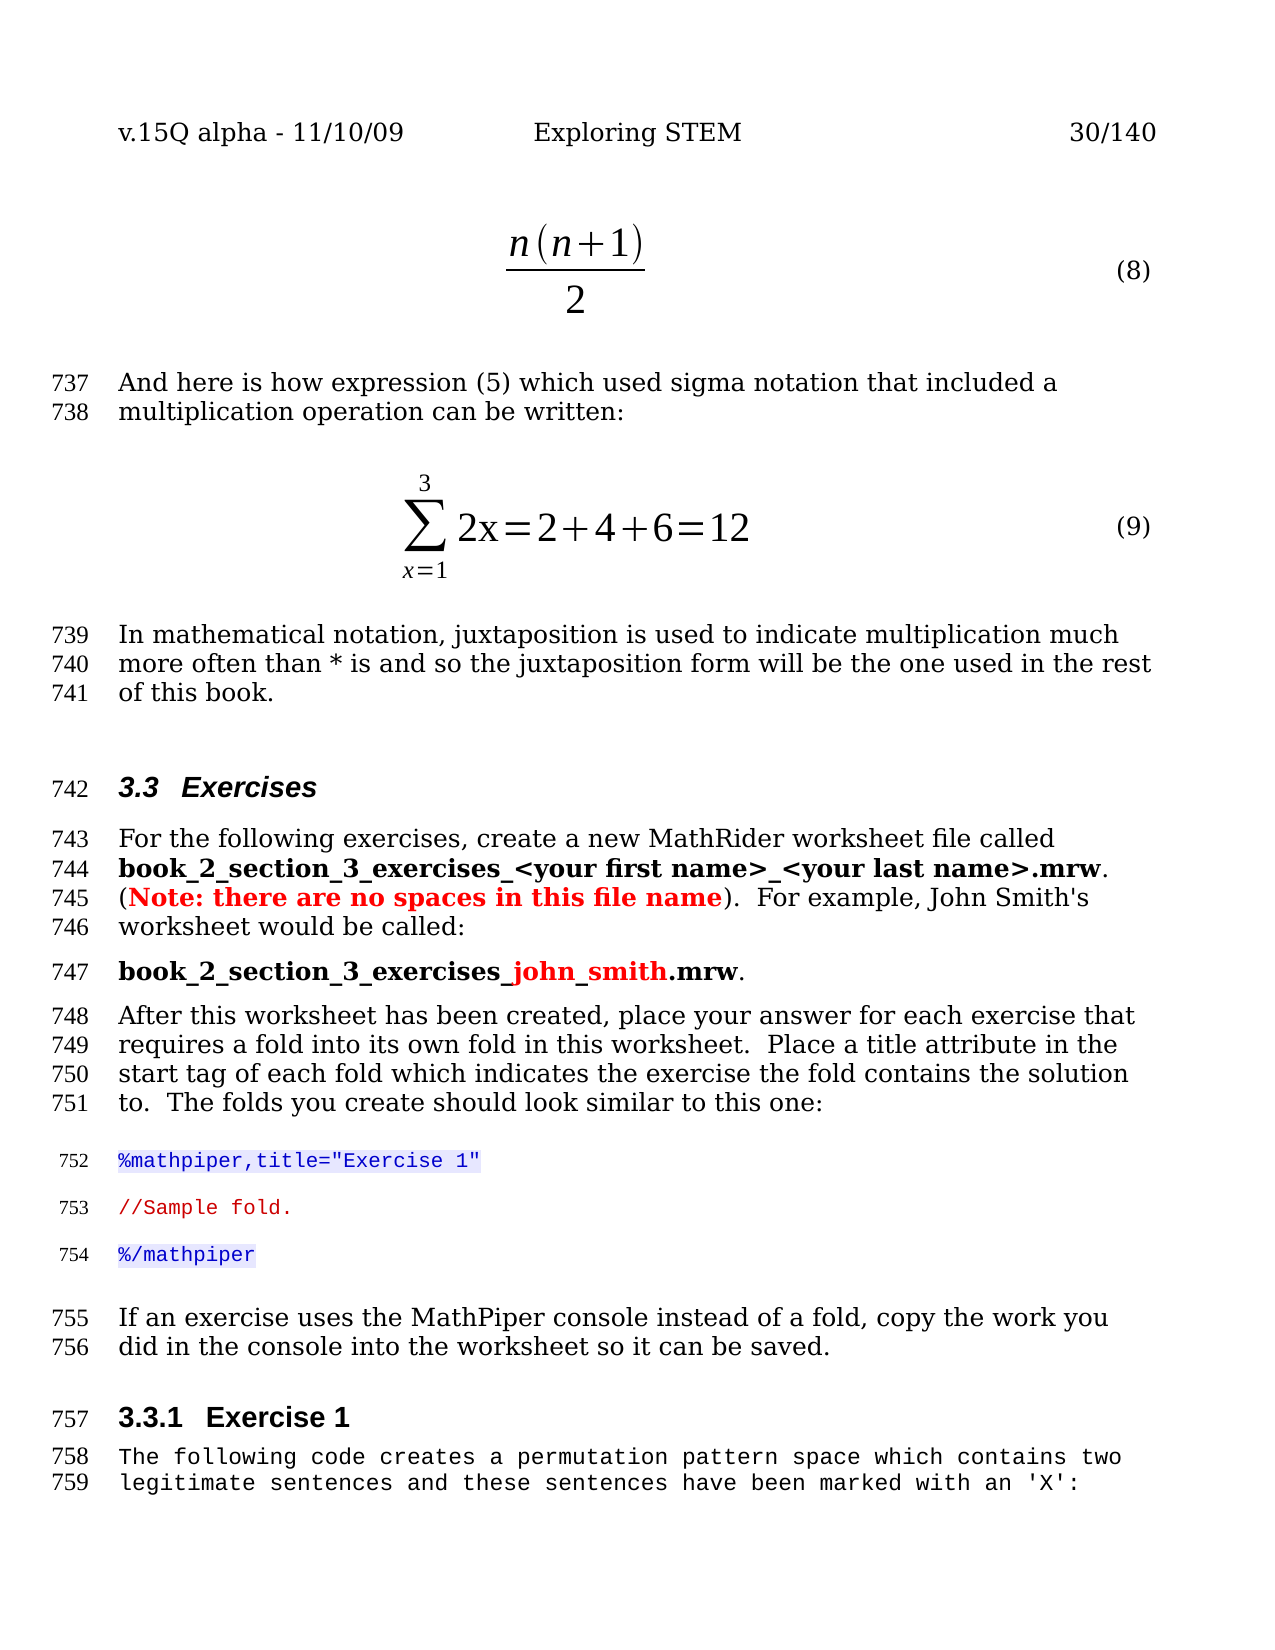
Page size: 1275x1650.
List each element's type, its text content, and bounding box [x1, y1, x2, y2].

text After this worksheet has been created, place your answer for each exercise that requires a fold into its own fold in this worksheet. Place a title attribute in the start tag of each fold which indicates the exercise the fold contains the solution to. The folds you create should look similar to this one: [118, 1001, 1157, 1118]
text book_2_section_3_exercises_john_smith.mrw. [118, 957, 1157, 986]
table_header [118, 462, 1041, 591]
text In mathematical notation, juxtaposition is used to indicate multiplication much more often than * is and so the juxtaposition form will be the one used in the rest of this book. [118, 620, 1157, 707]
text And here is how expression (5) which used sigma notation that included a multiplication operation can be written: [118, 368, 1157, 427]
table_header (9) [1041, 462, 1157, 591]
subtitle Exercise 1 [118, 1400, 1157, 1434]
table_header [118, 212, 1041, 330]
text If an exercise uses the MathPiper console instead of a fold, copy the work you did in the console into the worksheet so it can be saved. [118, 1303, 1157, 1361]
text The following code creates a permutation pattern space which contains two legitimate sentences and these sentences have been marked with an 'X': [118, 1446, 1157, 1497]
text %mathpiper,title="Exercise 1" [118, 1149, 1157, 1173]
subtitle Exercises [118, 770, 1157, 803]
text For the following exercises, create a new MathRider worksheet file called book_2_section_3_exercises_<your first name>_<your last name>.mrw. (Note: there are no spaces in this file name). For example, John Smith's worksheet would be called: [118, 824, 1157, 942]
text //Sample fold. [118, 1197, 1157, 1221]
table_header (8) [1041, 212, 1157, 330]
text %/mathpiper [118, 1244, 1157, 1268]
